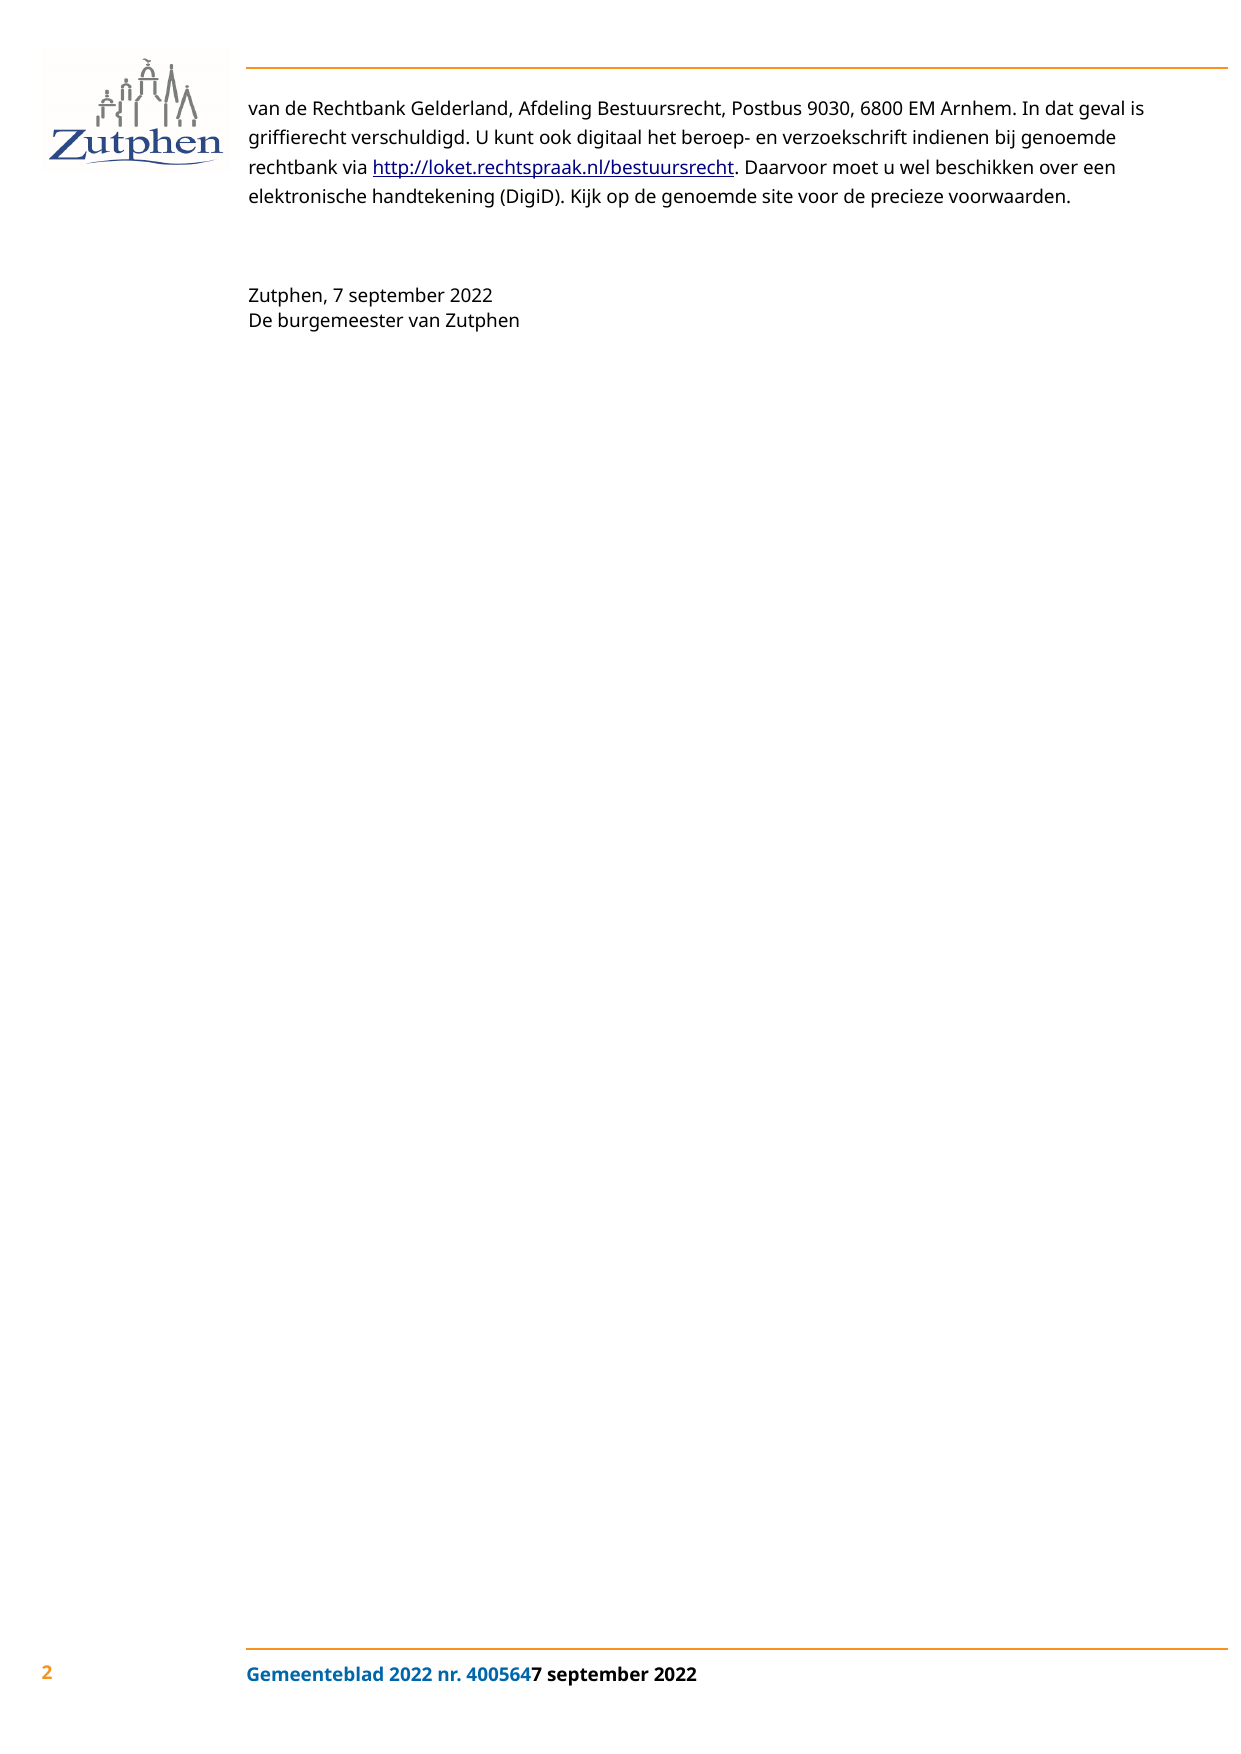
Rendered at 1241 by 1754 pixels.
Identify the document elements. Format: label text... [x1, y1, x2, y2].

picture [41, 47, 231, 172]
text Zutphen, 7 september 2022 [248, 282, 1152, 307]
text van de Rechtbank Gelderland, Afdeling Bestuursrecht, Postbus 9030, 6800 EM Arnhem. In dat geval is griffierecht verschuldigd. U kunt ook digitaal het beroep- en verzoekschrift indienen bij genoemde rechtbank via http://loket.rechtspraak.nl/bestuursrecht. Daarvoor moet u wel beschikken over een elektronische handtekening (DigiD). Kijk op de genoemde site voor de precieze voorwaarden. [248, 95, 1152, 209]
text De burgemeester van Zutphen [248, 307, 1152, 333]
